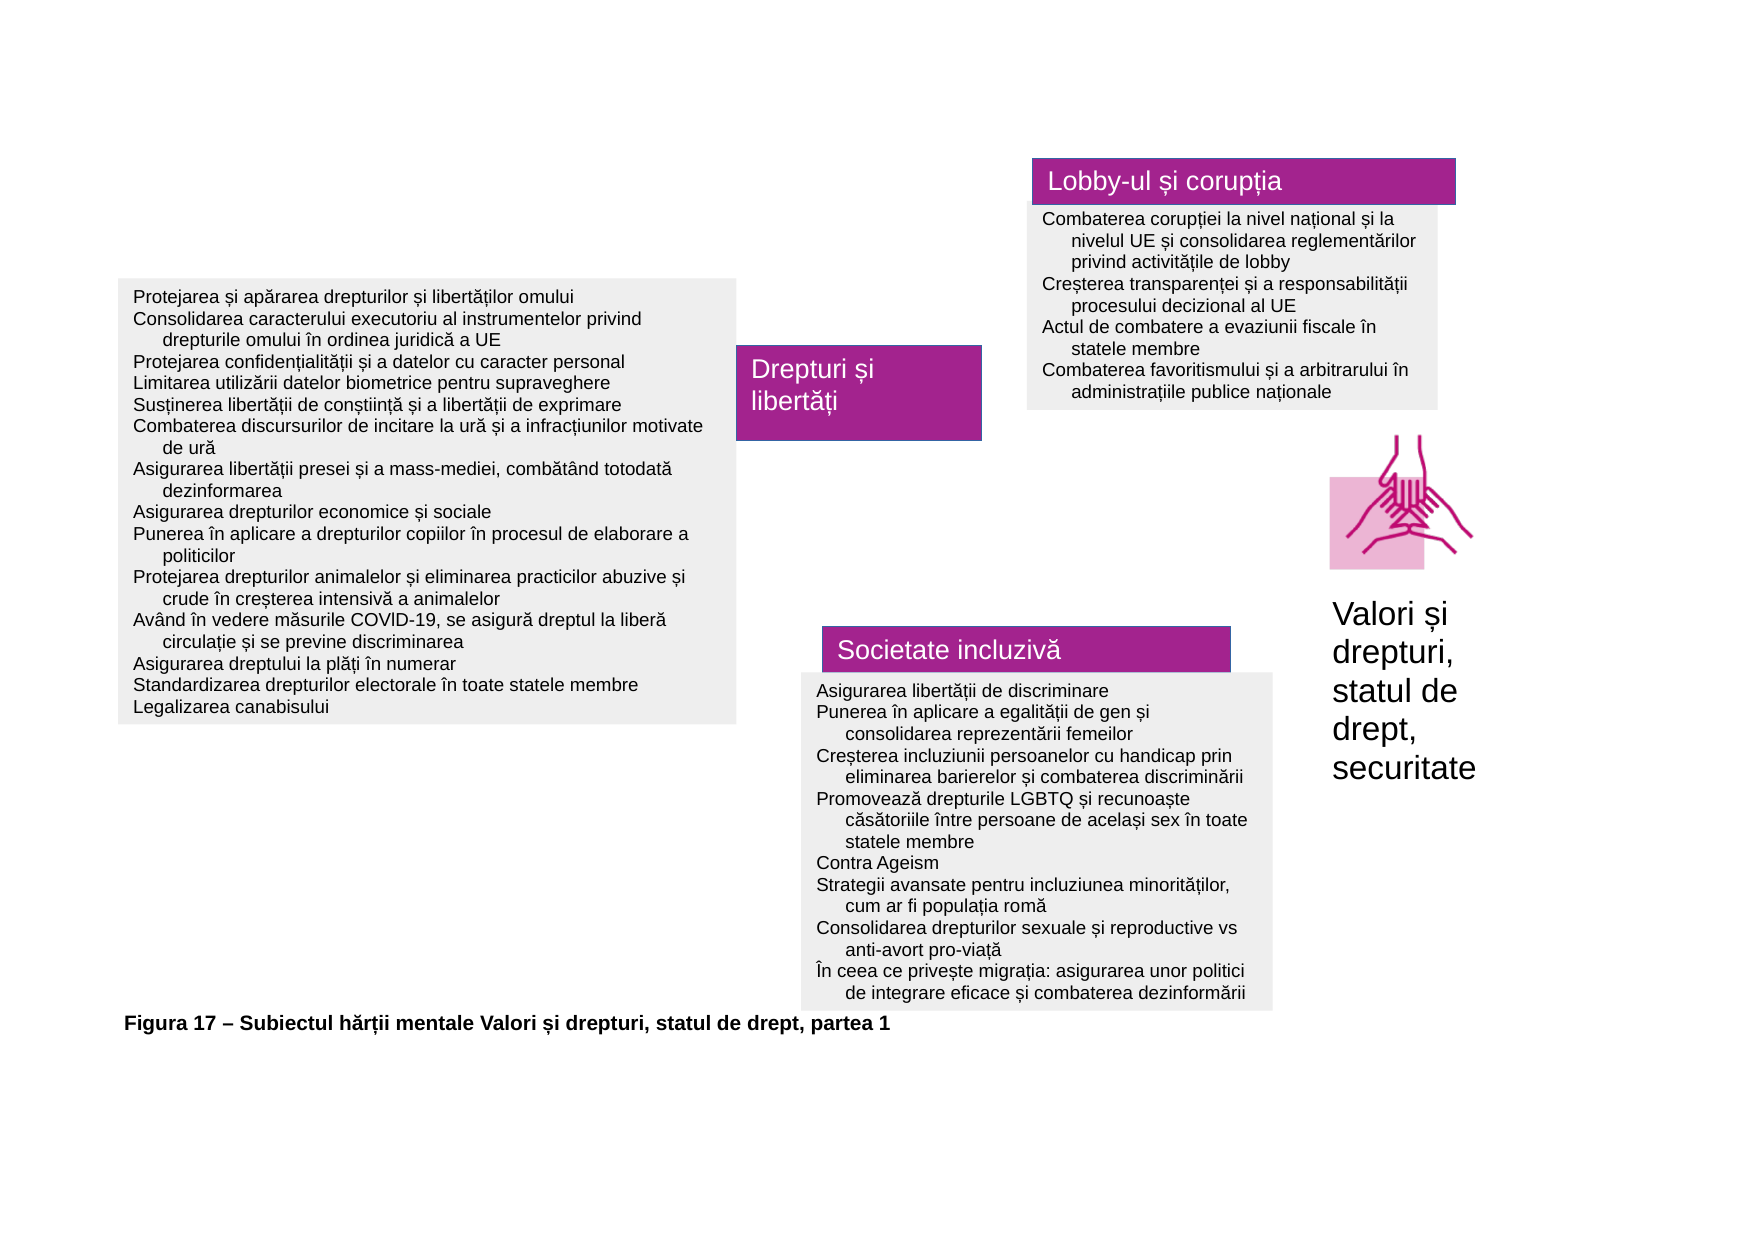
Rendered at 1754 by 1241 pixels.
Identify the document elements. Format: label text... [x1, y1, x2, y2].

text Figura 17 – Subiectul hărții mentale Valori și drepturi, statul de drept, partea 1 [118, 171, 1536, 1035]
picture [1318, 431, 1479, 572]
